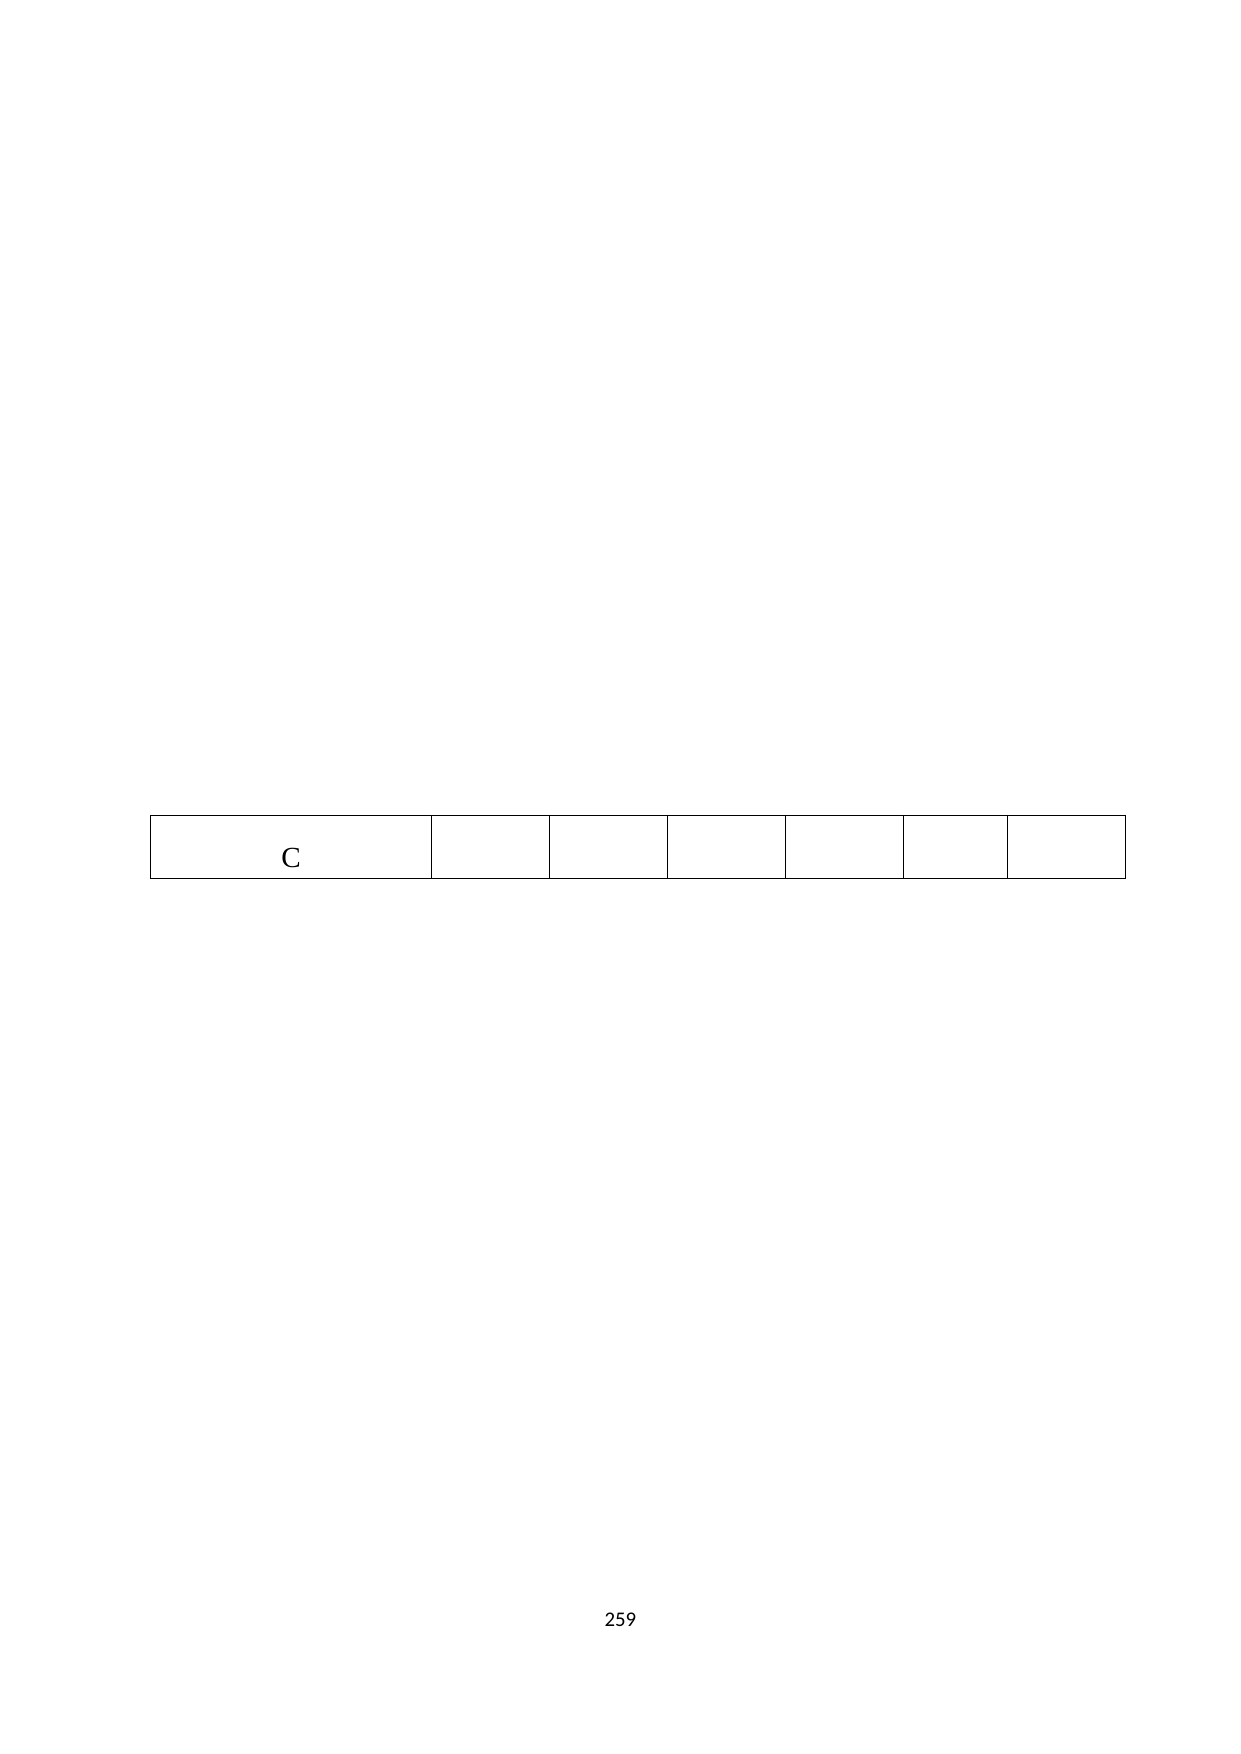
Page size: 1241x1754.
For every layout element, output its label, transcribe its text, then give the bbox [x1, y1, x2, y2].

table_cell [786, 816, 903, 878]
table_cell [668, 816, 785, 878]
table_cell [432, 816, 549, 878]
table_cell [1008, 816, 1125, 878]
table_cell [904, 816, 1007, 878]
table_cell [550, 816, 667, 878]
table_cell C [151, 816, 431, 878]
